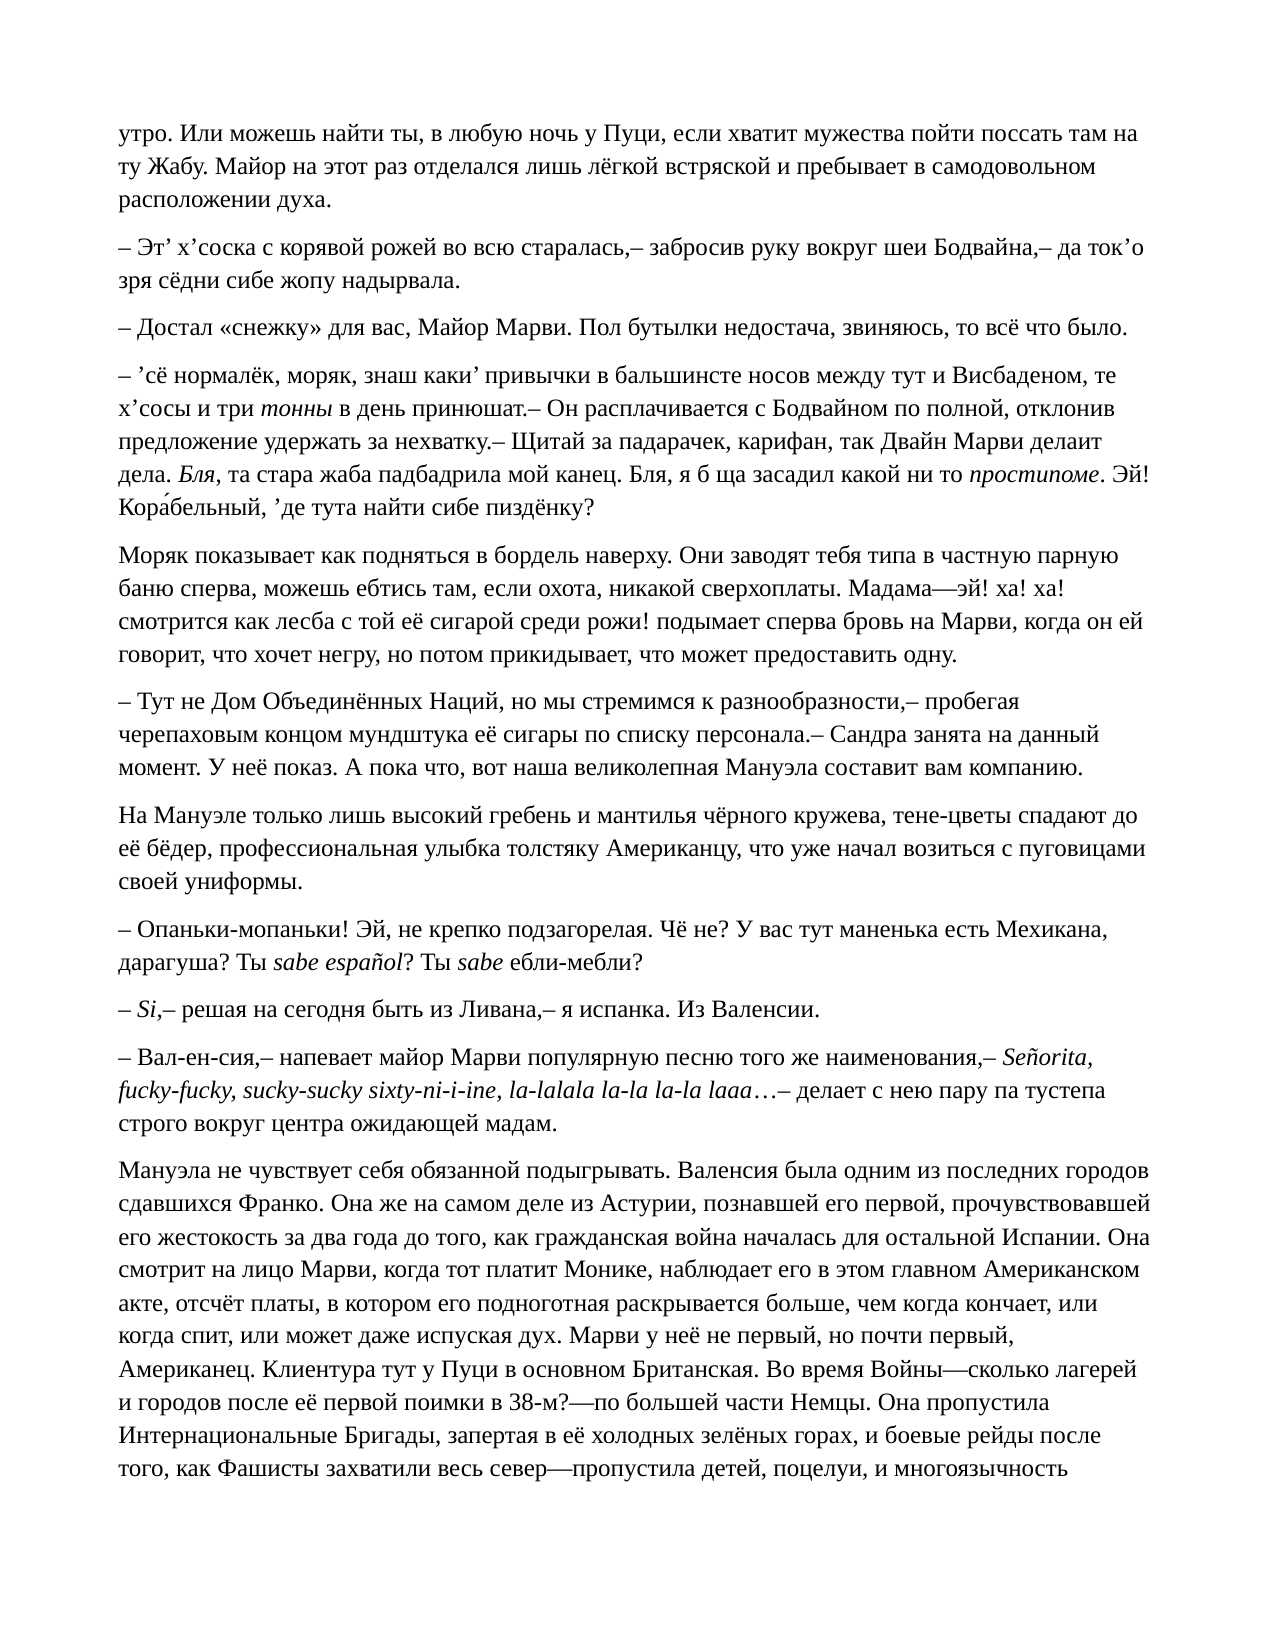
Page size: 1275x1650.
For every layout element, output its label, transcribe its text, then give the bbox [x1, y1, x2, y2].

text – Вал-ен-сия,– напевает майор Марви популярную песню того же наименования,– Señorita, fucky-fucky, sucky-sucky sixty-ni-i-ine, la-lalala la-la la-la laaa…– делает с нею пару па тустепа строго вокруг центра ожидающей мадам. [118, 1042, 1157, 1137]
text – Эт’ х’соска с корявой рожей во всю старалась,– забросив руку вокруг шеи Бодвайна,– да ток’о зря сёдни сибе жопу надырвала. [118, 232, 1157, 293]
text – Тут не Дом Объединённых Наций, но мы стремимся к разнообразности,– пробегая черепаховым концом мундштука её сигары по списку персонала.– Сандра занята на данный момент. У неё показ. А пока что, вот наша великолепная Мануэла составит вам компанию. [118, 686, 1157, 781]
text – Si,– решая на сегодня быть из Ливана,– я испанка. Из Валенсии. [118, 994, 1157, 1023]
text Мануэла не чувствует себя обязанной подыгрывать. Валенсия была одним из последних городов сдавшихся Франко. Она же на самом деле из Астурии, познавшей его первой, прочувствовавшей его жестокость за два года до того, как гражданская война началась для остальной Испании. Она смотрит на лицо Марви, когда тот платит Монике, наблюдает его в этом главном Американском акте, отсчёт платы, в котором его подноготная раскрывается больше, чем когда кончает, или когда спит, или может даже испуская дух. Марви у неё не первый, но почти первый, Американец. Клиентура тут у Пуци в основном Британская. Во время Войны—сколько лагерей и городов после её первой поимки в 38-м?—по большей части Немцы. Она пропустила Интернациональные Бригады, запертая в её холодных зелёных горах, и боевые рейды после того, как Фашисты захватили весь север—пропустила детей, поцелуи, и многоязычность [118, 1156, 1157, 1481]
text – Достал «снежку» для вас, Майор Марви. Пол бутылки недостача, звиняюсь, то всё что было. [118, 312, 1157, 341]
text – Опаньки-мопаньки! Эй, не крепко подзагорелая. Чё не? У вас тут маненька есть Мехикана, дарагуша? Ты sabe español? Ты sabe ебли-мебли? [118, 914, 1157, 975]
text – ’сё нормалёк, моряк, знаш каки’ привычки в бальшинсте носов между тут и Висбаденом, те х’сосы и три тонны в день принюшат.– Он расплачивается с Бодвайном по полной, отклонив предложение удержать за нехватку.– Щитай за падарачек, карифан, так Двайн Марви делаит дела. Бля, та стара жаба падбадрила мой канец. Бля, я б ща засадил какой ни то простипоме. Эй! Кора́бельный, ’де тута найти сибе пиздёнку? [118, 360, 1157, 521]
text утро. Или можешь найти ты, в любую ночь у Пуци, если хватит мужества пойти поссать там на ту Жабу. Майор на этот раз отделался лишь лёгкой встряской и пребывает в самодовольном расположении духа. [118, 118, 1157, 213]
text Моряк показывает как подняться в бордель наверху. Они заводят тебя типа в частную парную баню сперва, можешь ебтись там, если охота, никакой сверхоплаты. Мадама—эй! ха! ха! смотрится как лесба с той её сигарой среди рожи! подымает сперва бровь на Марви, когда он ей говорит, что хочет негру, но потом прикидывает, что может предоставить одну. [118, 540, 1157, 667]
text На Мануэле только лишь высокий гребень и мантилья чёрного кружева, тене-цветы спадают до её бёдер, профессиональная улыбка толстяку Американцу, что уже начал возиться с пуговицами своей униформы. [118, 800, 1157, 895]
